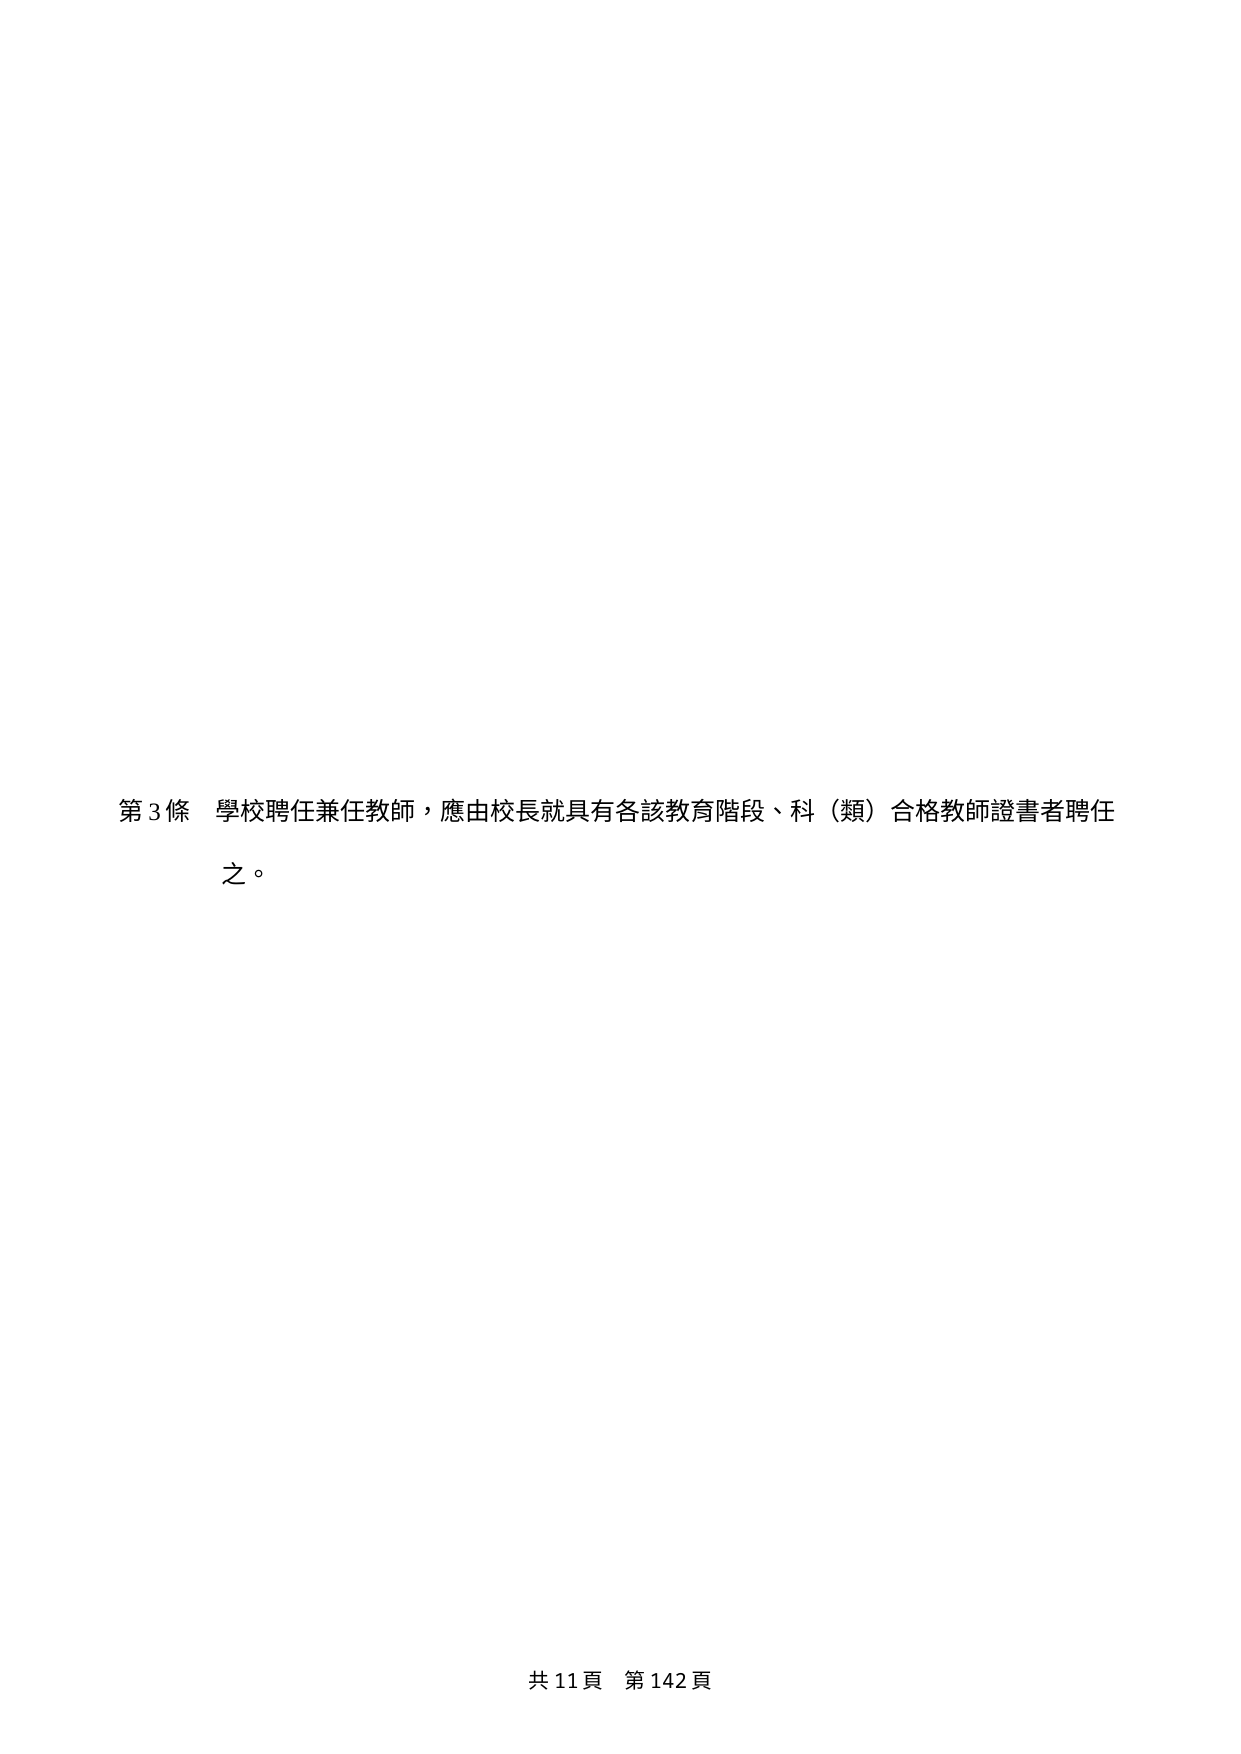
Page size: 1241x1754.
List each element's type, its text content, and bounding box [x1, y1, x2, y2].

text 第3條 學校聘任兼任教師，應由校長就具有各該教育階段、科（類）合格教師證書者聘任之。 [118, 768, 1122, 893]
